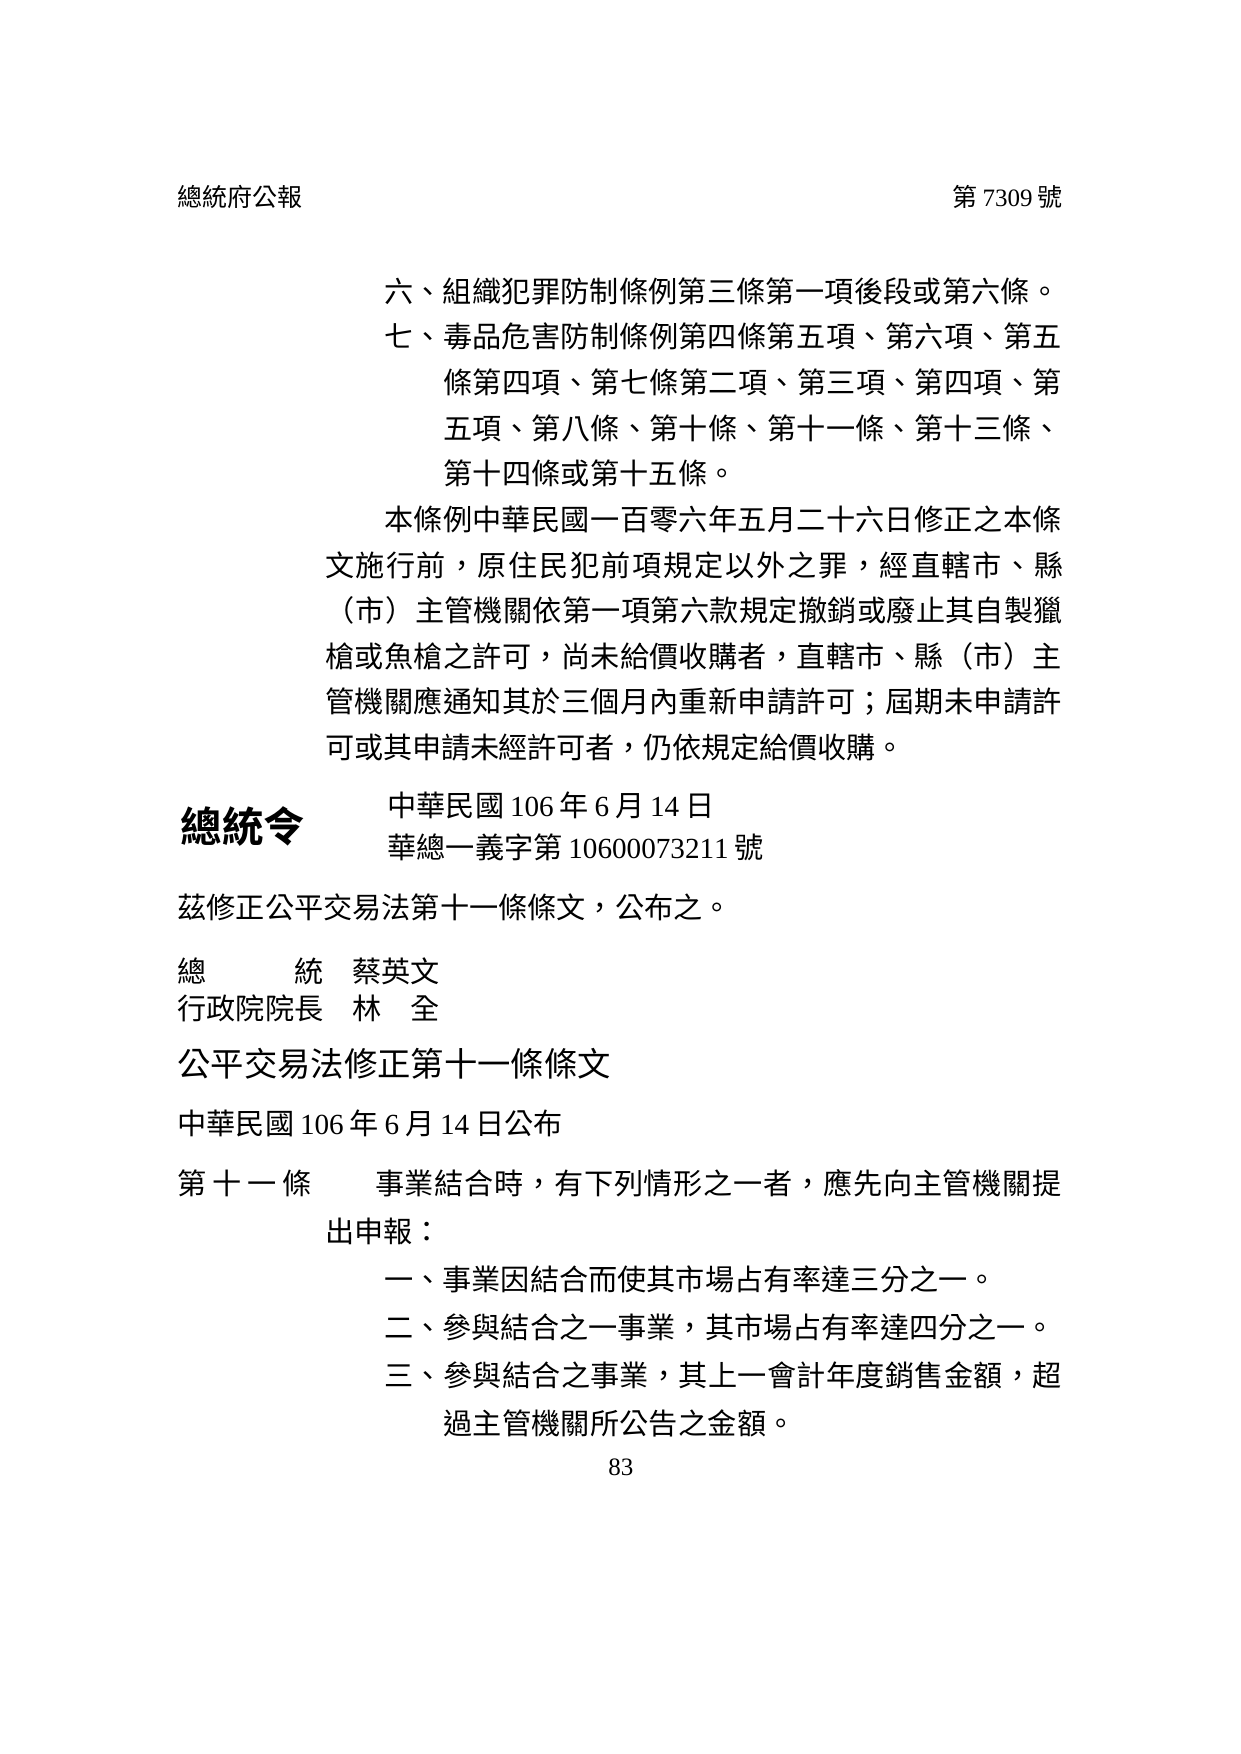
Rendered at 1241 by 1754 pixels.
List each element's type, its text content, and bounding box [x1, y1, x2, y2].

text 中華民國106年6月14日公布 [177, 1098, 1064, 1144]
text 六、組織犯罪防制條例第三條第一項後段或第六條。 [384, 266, 1064, 311]
table_header 中華民國106年6月14日 華總一義字第10600073211號 [384, 780, 880, 869]
table_header 總統令 [177, 780, 384, 869]
text 三、參與結合之事業，其上一會計年度銷售金額，超過主管機關所公告之金額。 [384, 1348, 1064, 1444]
text 行政院院長 林 全 [177, 990, 1064, 1027]
text 第十一條 事業結合時，有下列情形之一者，應先向主管機關提出申報： [177, 1156, 1064, 1252]
text 本條例中華民國一百零六年五月二十六日修正之本條文施行前，原住民犯前項規定以外之罪，經直轄市、縣（市）主管機關依第一項第六款規定撤銷或廢止其自製獵槍或魚槍之許可，尚未給價收購者，直轄市、縣（市）主管機關應通知其於三個月內重新申請許可；屆期未申請許可或其申請未經許可者，仍依規定給價收購。 [325, 494, 1064, 768]
text 七、毒品危害防制條例第四條第五項、第六項、第五條第四項、第七條第二項、第三項、第四項、第五項、第八條、第十條、第十一條、第十三條、第十四條或第十五條。 [384, 311, 1064, 494]
text 總 統 蔡英文 [177, 952, 1064, 990]
text 茲修正公平交易法第十一條條文，公布之。 [177, 881, 1064, 927]
text 公平交易法修正第十一條條文 [177, 1040, 1064, 1086]
text 一、事業因結合而使其市場占有率達三分之一。 [384, 1252, 1064, 1300]
text 二、參與結合之一事業，其市場占有率達四分之一。 [384, 1300, 1064, 1348]
